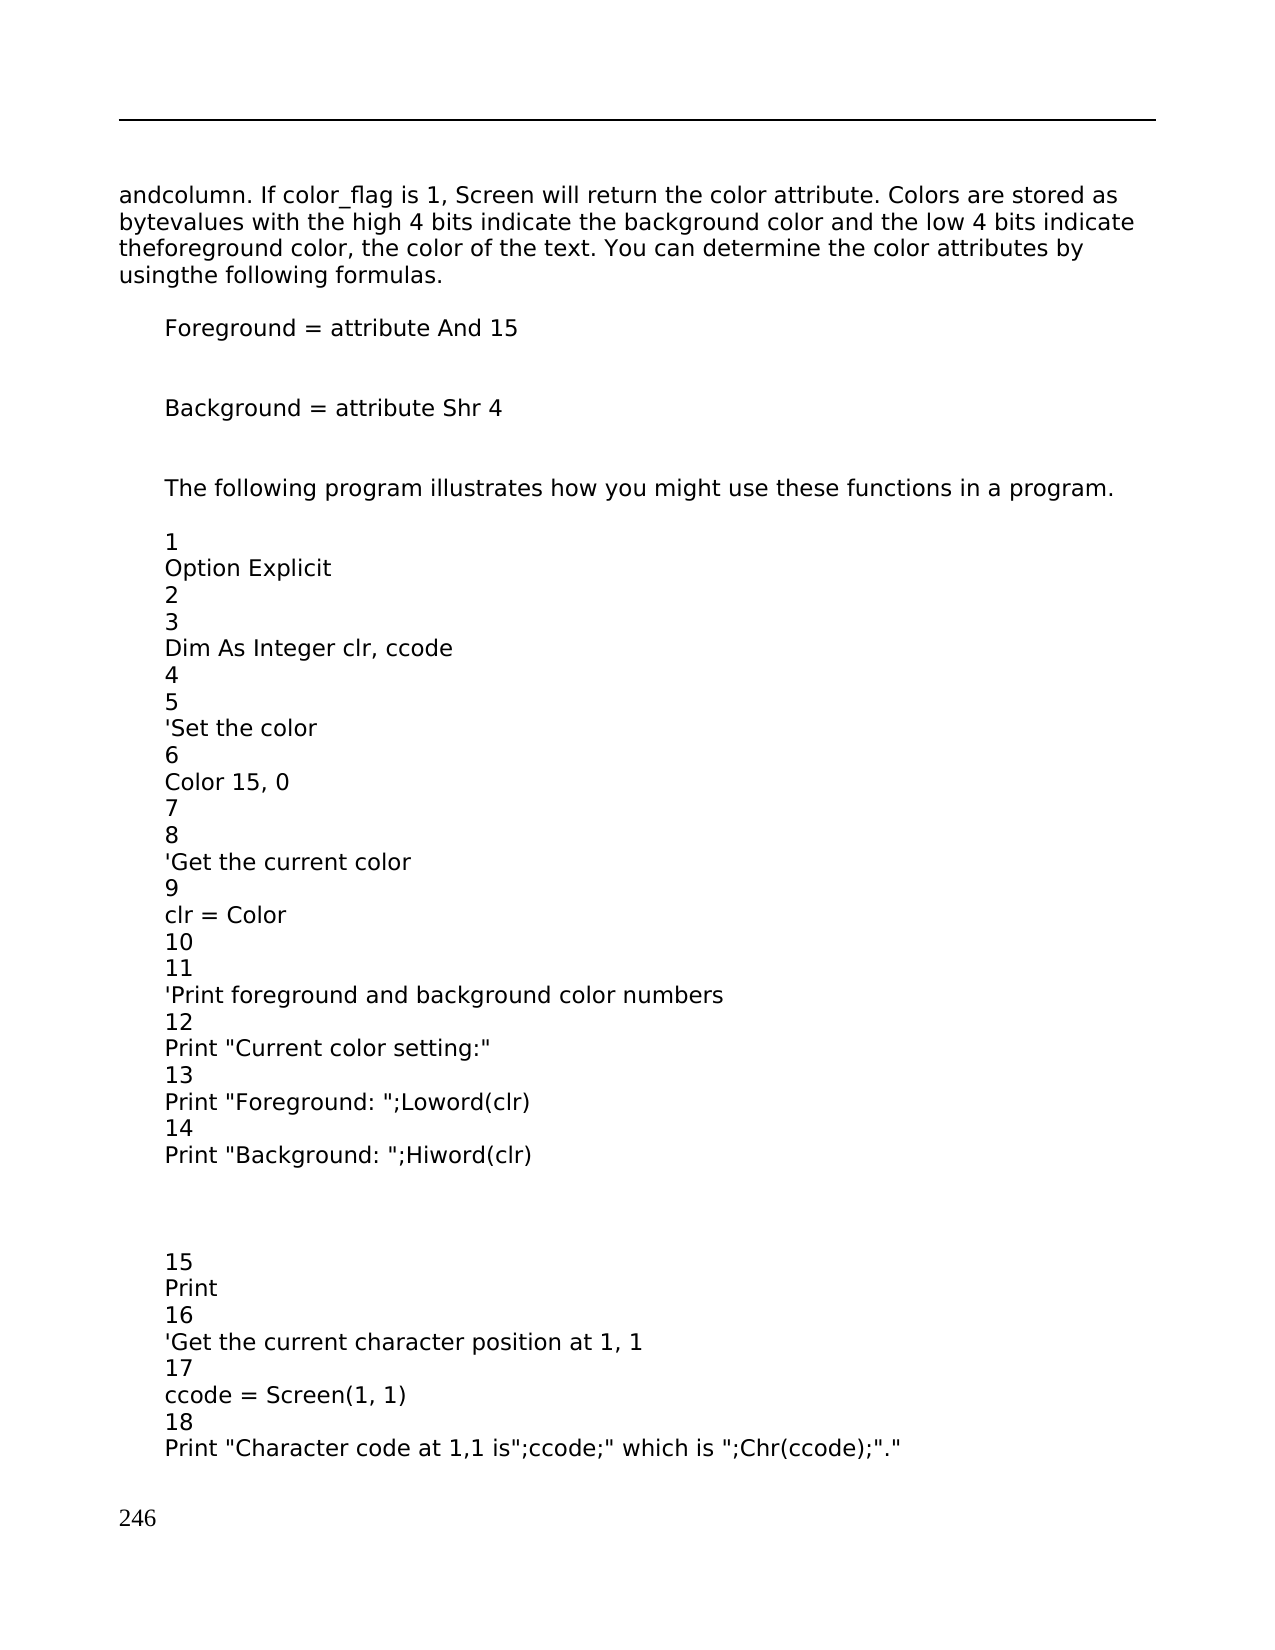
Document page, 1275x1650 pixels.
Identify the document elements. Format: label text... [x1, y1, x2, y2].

text 18 [118, 1409, 1156, 1436]
text clr = Color [118, 902, 1156, 929]
text 'Set the color [118, 716, 1156, 742]
text 8 [118, 822, 1156, 849]
text Dim As Integer clr, ccode [118, 636, 1156, 662]
text 'Get the current character position at 1, 1 [118, 1329, 1156, 1356]
text 'Get the current color [118, 849, 1156, 876]
text 7 [118, 796, 1156, 822]
text Print "Character code at 1,1 is";ccode;" which is ";Chr(ccode);"." [118, 1436, 1156, 1462]
text 11 [118, 956, 1156, 982]
text Background = attribute Shr 4 [118, 396, 1156, 422]
text The following program illustrates how you might use these functions in a program. [118, 476, 1156, 502]
text 1 [118, 529, 1156, 556]
text 6 [118, 742, 1156, 769]
text Print "Background: ";Hiword(clr) [118, 1142, 1156, 1169]
text ccode = Screen(1, 1) [118, 1382, 1156, 1409]
text 2 [118, 582, 1156, 609]
text Print "Foreground: ";Loword(clr) [118, 1089, 1156, 1116]
text 17 [118, 1356, 1156, 1382]
text Color 15, 0 [118, 769, 1156, 796]
text Foreground = attribute And 15 [118, 316, 1156, 342]
text 4 [118, 662, 1156, 689]
text 3 [118, 609, 1156, 636]
text 10 [118, 929, 1156, 956]
text 5 [118, 689, 1156, 716]
text 9 [118, 876, 1156, 902]
text Print "Current color setting:" [118, 1036, 1156, 1062]
text andcolumn. If color_flag is 1, Screen will return the color attribute. Colors are stored as bytevalues with the high 4 bits indicate the background color and the low 4 bits indicate theforeground color, the color of the text. You can determine the color attributes by usingthe following formulas. [118, 182, 1156, 289]
text 14 [118, 1116, 1156, 1142]
text 15 [118, 1249, 1156, 1276]
text 12 [118, 1009, 1156, 1036]
text 13 [118, 1062, 1156, 1089]
text 16 [118, 1302, 1156, 1329]
text Print [118, 1276, 1156, 1302]
text 'Print foreground and background color numbers [118, 982, 1156, 1009]
text Option Explicit [118, 556, 1156, 582]
